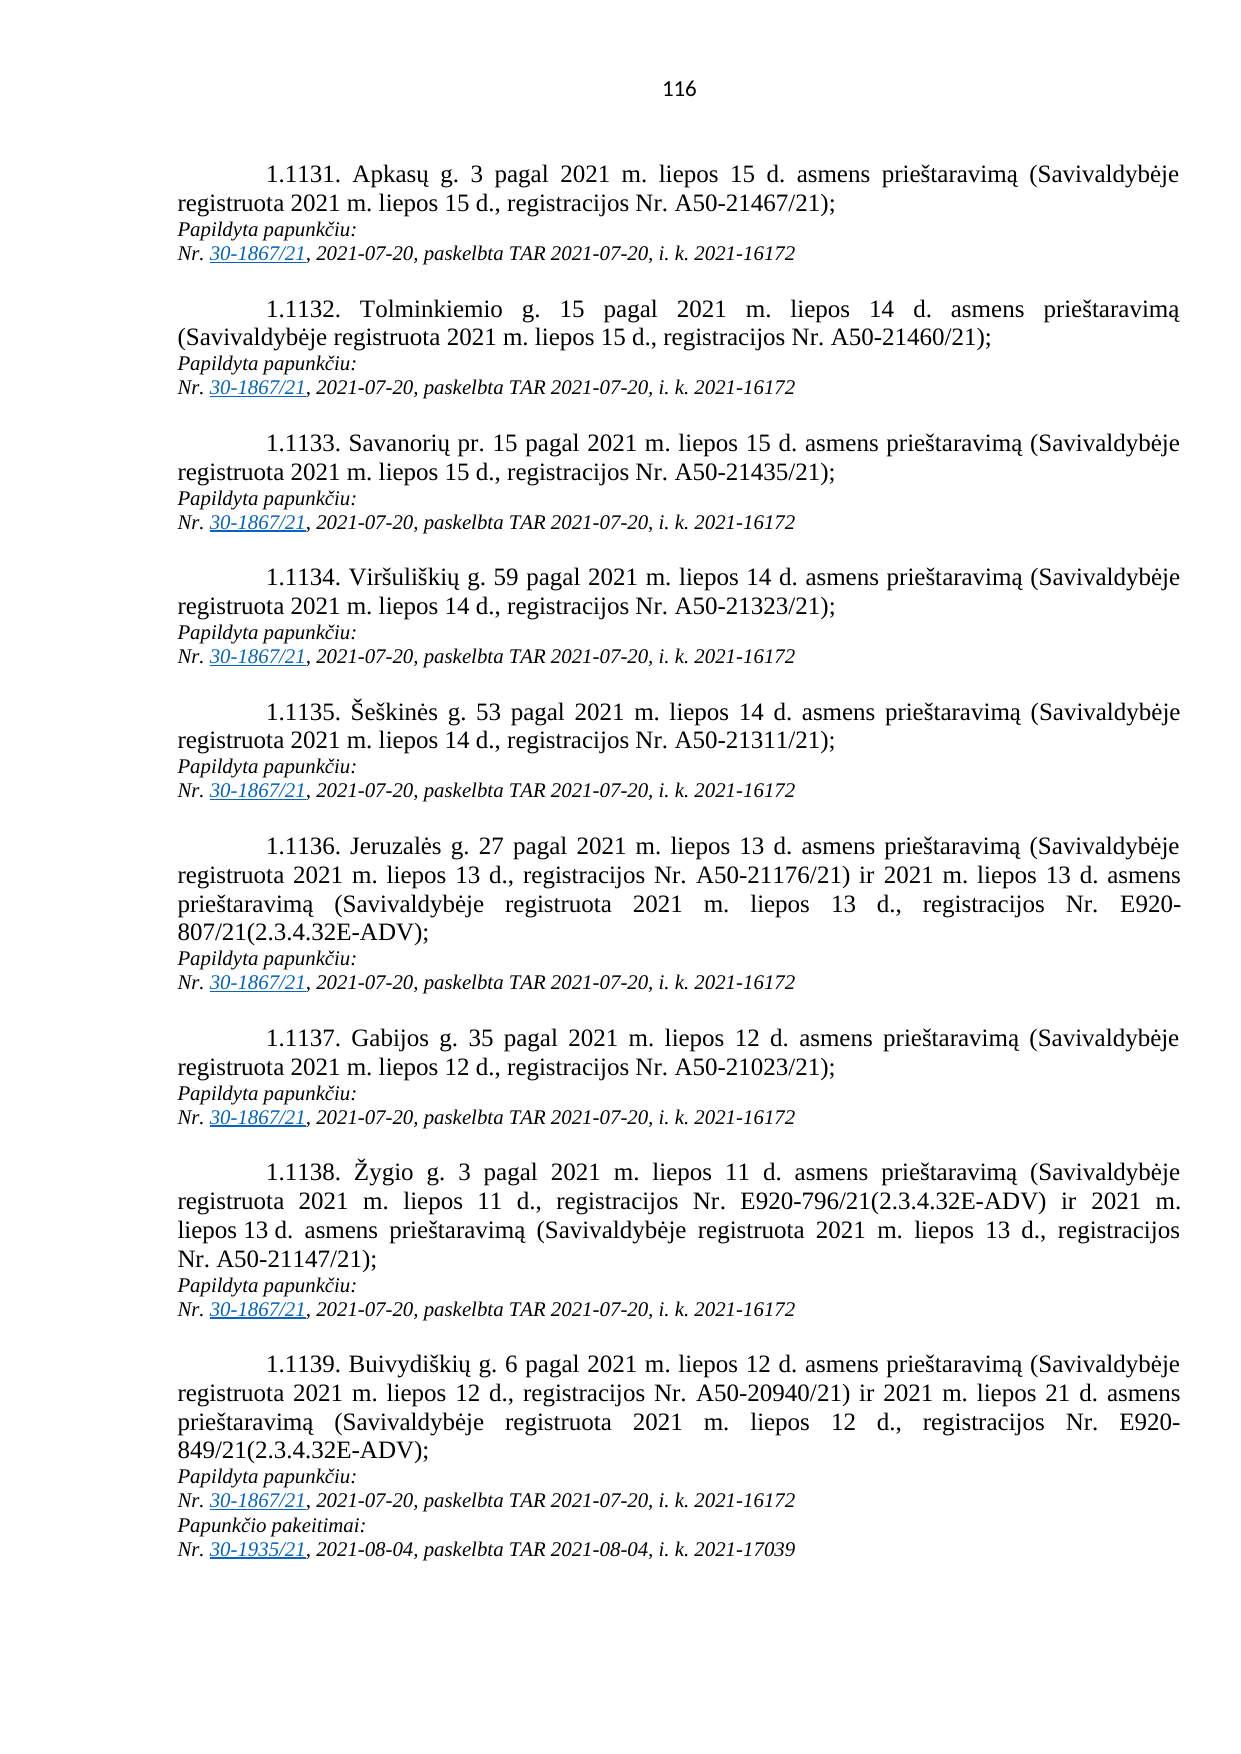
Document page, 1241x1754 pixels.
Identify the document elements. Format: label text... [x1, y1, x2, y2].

text 1.1134. Viršuliškių g. 59 pagal 2021 m. liepos 14 d. asmens prieštaravimą (Savivaldybėje registruota 2021 m. liepos 14 d., registracijos Nr. A50-21323/21); [177, 562, 1181, 620]
text Nr. 30-1867/21, 2021-07-20, paskelbta TAR 2021-07-20, i. k. 2021-16172 [177, 1297, 1181, 1321]
text 1.1135. Šeškinės g. 53 pagal 2021 m. liepos 14 d. asmens prieštaravimą (Savivaldybėje registruota 2021 m. liepos 14 d., registracijos Nr. A50-21311/21); [177, 697, 1181, 754]
text 1.1138. Žygio g. 3 pagal 2021 m. liepos 11 d. asmens prieštaravimą (Savivaldybėje registruota 2021 m. liepos 11 d., registracijos Nr. E920-796/21(2.3.4.32E-ADV) ir 2021 m. liepos 13 d. asmens prieštaravimą (Savivaldybėje registruota 2021 m. liepos 13 d., registracijos Nr. A50-21147/21); [177, 1157, 1181, 1272]
text Nr. 30-1867/21, 2021-07-20, paskelbta TAR 2021-07-20, i. k. 2021-16172 [177, 1105, 1181, 1129]
text Nr. 30-1867/21, 2021-07-20, paskelbta TAR 2021-07-20, i. k. 2021-16172 [177, 970, 1181, 994]
text Papildyta papunkčiu: [177, 486, 1181, 510]
text Papildyta papunkčiu: [177, 754, 1181, 778]
text 1.1137. Gabijos g. 35 pagal 2021 m. liepos 12 d. asmens prieštaravimą (Savivaldybėje registruota 2021 m. liepos 12 d., registracijos Nr. A50-21023/21); [177, 1023, 1181, 1081]
text 1.1136. Jeruzalės g. 27 pagal 2021 m. liepos 13 d. asmens prieštaravimą (Savivaldybėje registruota 2021 m. liepos 13 d., registracijos Nr. A50-21176/21) ir 2021 m. liepos 13 d. asmens prieštaravimą (Savivaldybėje registruota 2021 m. liepos 13 d., registracijos Nr. E920-807/21(2.3.4.32E-ADV); [177, 831, 1181, 946]
text 1.1131. Apkasų g. 3 pagal 2021 m. liepos 15 d. asmens prieštaravimą (Savivaldybėje registruota 2021 m. liepos 15 d., registracijos Nr. A50-21467/21); [177, 159, 1181, 217]
text Papildyta papunkčiu: [177, 1464, 1181, 1488]
text Nr. 30-1867/21, 2021-07-20, paskelbta TAR 2021-07-20, i. k. 2021-16172 [177, 510, 1181, 534]
text Papildyta papunkčiu: [177, 620, 1181, 644]
text 1.1132. Tolminkiemio g. 15 pagal 2021 m. liepos 14 d. asmens prieštaravimą (Savivaldybėje registruota 2021 m. liepos 15 d., registracijos Nr. A50-21460/21); [177, 294, 1181, 351]
text Nr. 30-1867/21, 2021-07-20, paskelbta TAR 2021-07-20, i. k. 2021-16172 [177, 1488, 1181, 1512]
text Nr. 30-1867/21, 2021-07-20, paskelbta TAR 2021-07-20, i. k. 2021-16172 [177, 375, 1181, 399]
text Nr. 30-1867/21, 2021-07-20, paskelbta TAR 2021-07-20, i. k. 2021-16172 [177, 778, 1181, 802]
text Nr. 30-1935/21, 2021-08-04, paskelbta TAR 2021-08-04, i. k. 2021-17039 [177, 1537, 1181, 1561]
text Papildyta papunkčiu: [177, 1272, 1181, 1297]
text Nr. 30-1867/21, 2021-07-20, paskelbta TAR 2021-07-20, i. k. 2021-16172 [177, 241, 1181, 265]
text Papildyta papunkčiu: [177, 946, 1181, 970]
text Papunkčio pakeitimai: [177, 1512, 1181, 1537]
text Papildyta papunkčiu: [177, 1081, 1181, 1105]
text 1.1139. Buivydiškių g. 6 pagal 2021 m. liepos 12 d. asmens prieštaravimą (Savivaldybėje registruota 2021 m. liepos 12 d., registracijos Nr. A50-20940/21) ir 2021 m. liepos 21 d. asmens prieštaravimą (Savivaldybėje registruota 2021 m. liepos 12 d., registracijos Nr. E920-849/21(2.3.4.32E-ADV); [177, 1349, 1181, 1464]
text 1.1133. Savanorių pr. 15 pagal 2021 m. liepos 15 d. asmens prieštaravimą (Savivaldybėje registruota 2021 m. liepos 15 d., registracijos Nr. A50-21435/21); [177, 428, 1181, 486]
text Papildyta papunkčiu: [177, 351, 1181, 375]
text Nr. 30-1867/21, 2021-07-20, paskelbta TAR 2021-07-20, i. k. 2021-16172 [177, 644, 1181, 668]
text Papildyta papunkčiu: [177, 217, 1181, 241]
